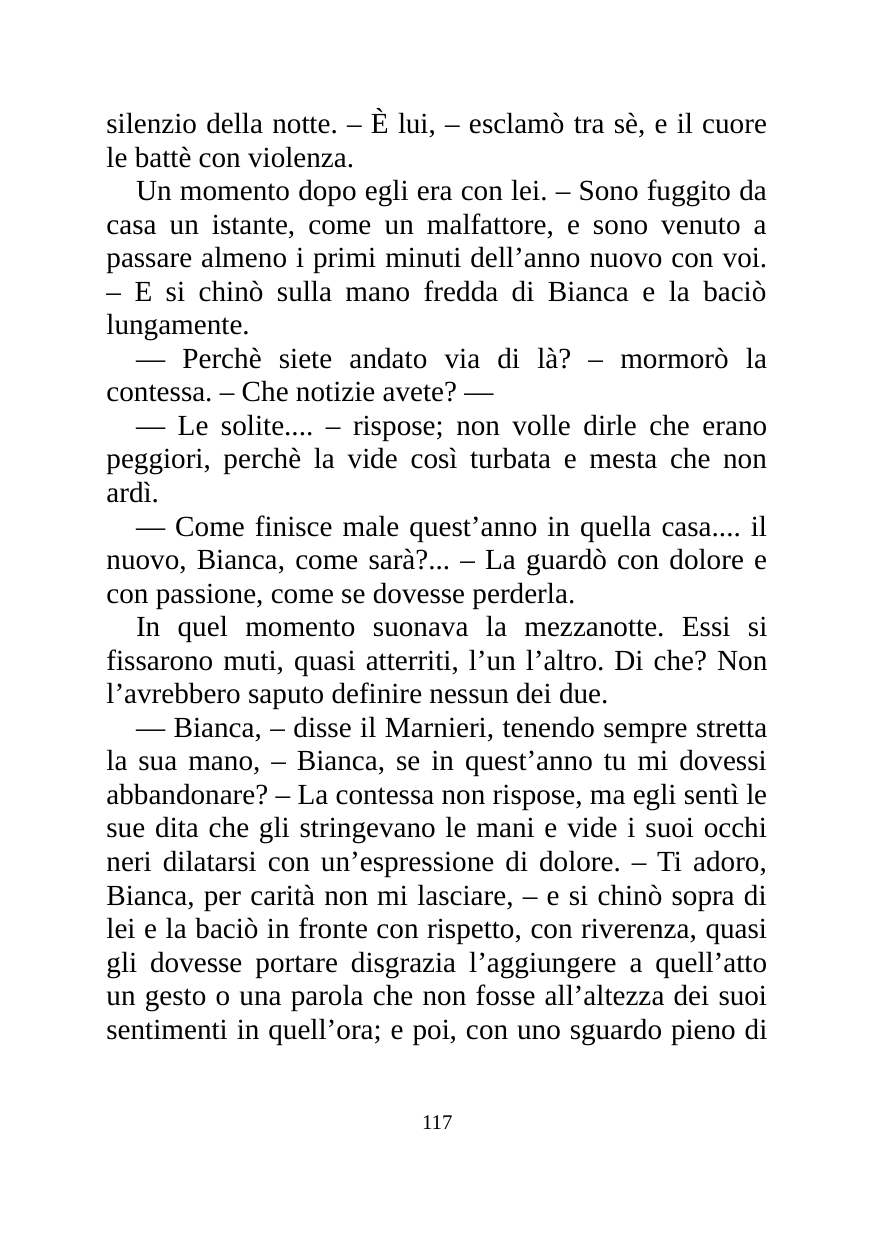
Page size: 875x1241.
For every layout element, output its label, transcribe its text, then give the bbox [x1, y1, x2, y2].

text — Bianca, – disse il Marnieri, tenendo sempre stretta la sua mano, – Bianca, se in quest’anno tu mi dovessi abbandonare? – La contessa non rispose, ma egli sentì le sue dita che gli stringevano le mani e vide i suoi occhi neri dilatarsi con un’espressione di dolore. – Ti adoro, Bianca, per carità non mi lasciare, – e si chinò sopra di lei e la baciò in fronte con rispetto, con riverenza, quasi gli dovesse portare disgrazia l’aggiungere a quell’atto un gesto o una parola che non fosse all’altezza dei suoi sentimenti in quell’ora; e poi, con uno sguardo pieno di [106, 710, 768, 1045]
text — Come finisce male quest’anno in quella casa.... il nuovo, Bianca, come sarà?... – La guardò con dolore e con passione, come se dovesse perderla. [106, 509, 768, 609]
text — Perchè siete andato via di là? – mormorò la contessa. – Che notizie avete? — [106, 341, 768, 408]
text In quel momento suonava la mezzanotte. Essi si fissarono muti, quasi atterriti, l’un l’altro. Di che? Non l’avrebbero saputo definire nessun dei due. [106, 609, 768, 710]
text silenzio della notte. – È lui, – esclamò tra sè, e il cuore le battè con violenza. [106, 106, 768, 173]
text — Le solite.... – rispose; non volle dirle che erano peggiori, perchè la vide così turbata e mesta che non ardì. [106, 408, 768, 509]
text Un momento dopo egli era con lei. – Sono fuggito da casa un istante, come un malfattore, e sono venuto a passare almeno i primi minuti dell’anno nuovo con voi. – E si chinò sulla mano fredda di Bianca e la baciò lungamente. [106, 173, 768, 341]
